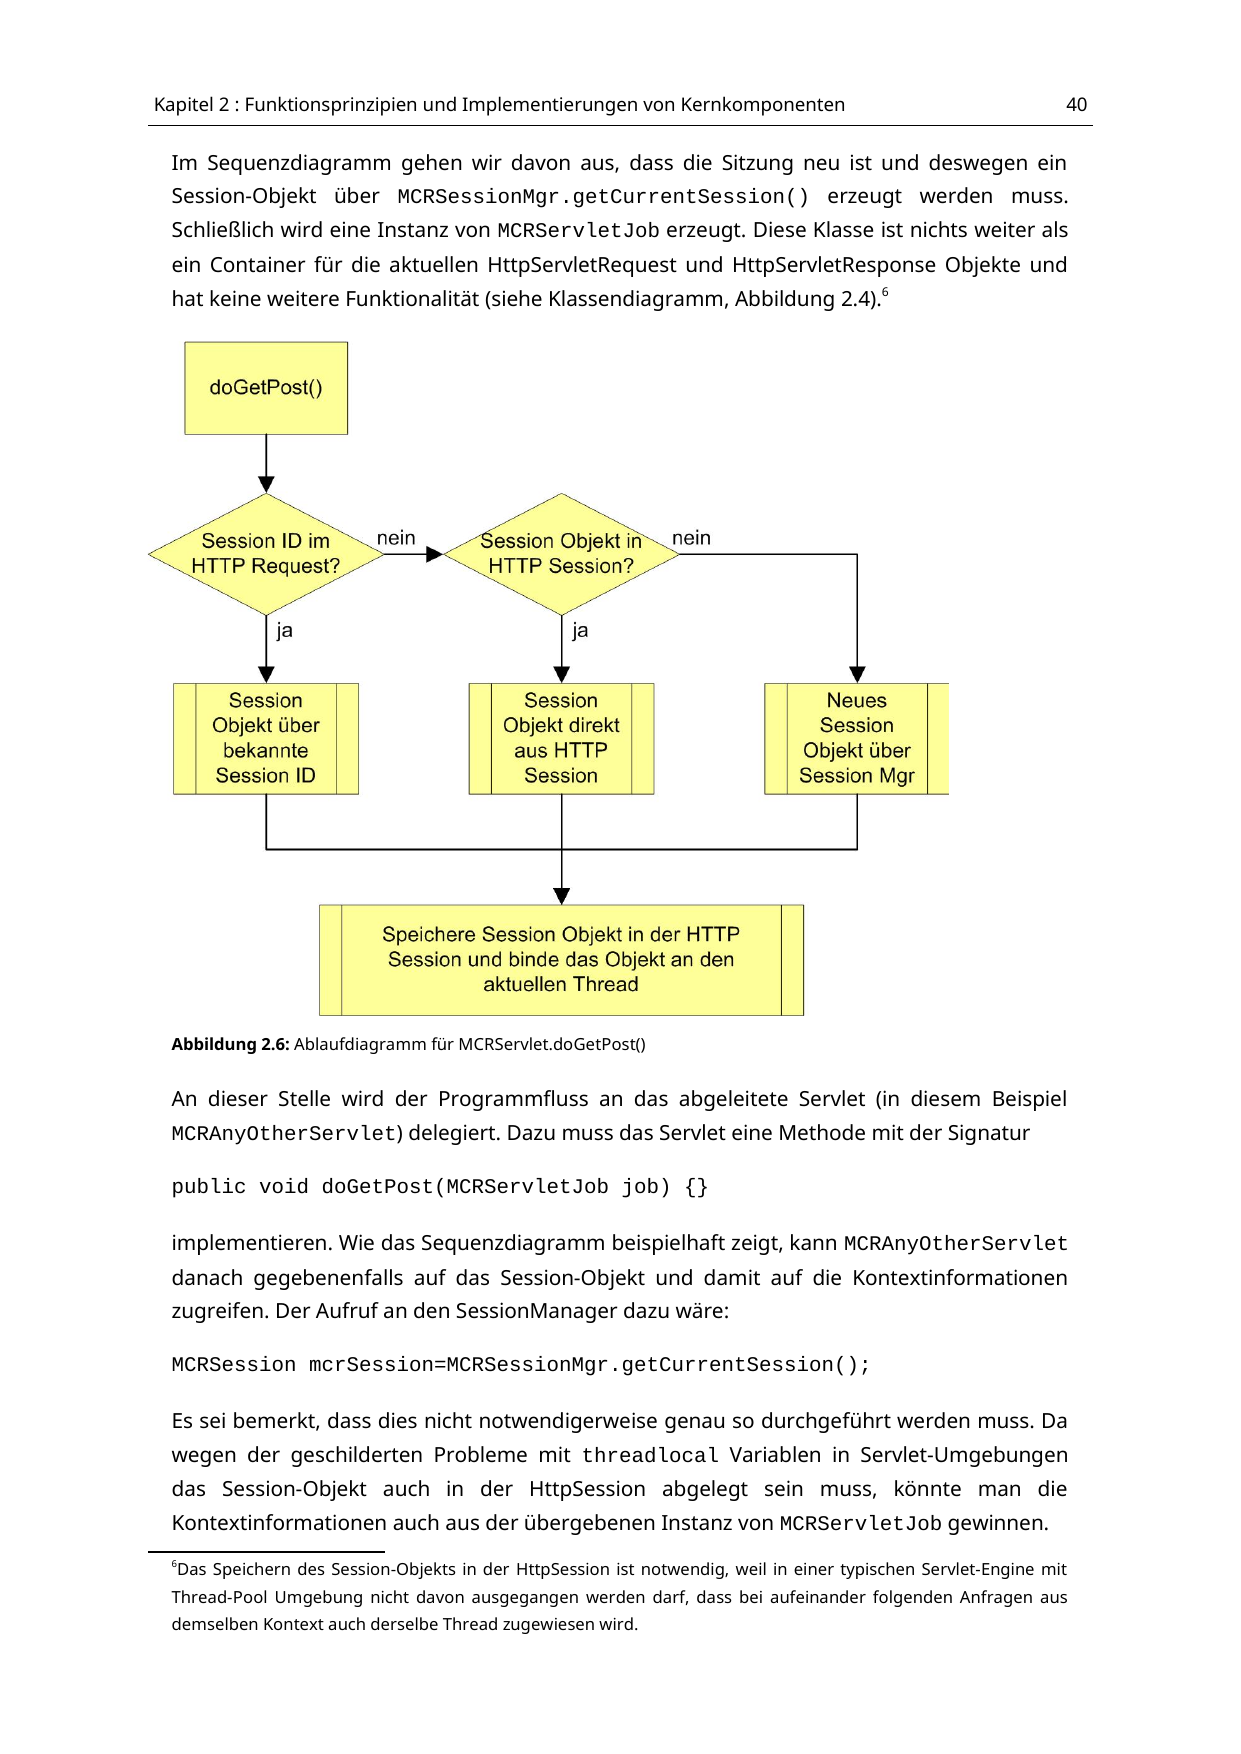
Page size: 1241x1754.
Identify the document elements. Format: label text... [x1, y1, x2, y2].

text Das Speichern des Session-Objekts in der HttpSession ist notwendig, weil in einer typischen Servlet-Engine mit Thread-Pool Umgebung nicht davon ausgegangen werden darf, dass bei aufeinander folgenden Anfragen aus demselben Kontext auch derselbe Thread zugewiesen wird. [171, 1558, 1069, 1636]
text Es sei bemerkt, dass dies nicht notwendigerweise genau so durchgeführt werden muss. Da wegen der geschilderten Probleme mit threadlocal Variablen in Servlet-Umgebungen das Session-Objekt auch in der HttpSession abgelegt sein muss, könnte man die Kontextinformationen auch aus der übergebenen Instanz von MCRServletJob gewinnen. [171, 1407, 1069, 1537]
text implementieren. Wie das Sequenzdiagramm beispielhaft zeigt, kann MCRAnyOtherServlet danach gegebenenfalls auf das Session-Objekt und damit auf die Kontextinformationen zugreifen. Der Aufruf an den SessionManager dazu wäre: [171, 1228, 1069, 1325]
text public void doGetPost(MCRServletJob job) {} [171, 1176, 1069, 1199]
text An dieser Stelle wird der Programmfluss an das abgeleitete Servlet (in diesem Beispiel MCRAnyOtherServlet) delegiert. Dazu muss das Servlet eine Methode mit der Signatur [148, 312, 1069, 1147]
text Abbildung 2.6: Ablaufdiagramm für MCRServlet.doGetPost() [171, 1016, 925, 1055]
text Im Sequenzdiagramm gehen wir davon aus, dass die Sitzung neu ist und deswegen ein Session-Objekt über MCRSessionMgr.getCurrentSession() erzeugt werden muss. Schließlich wird eine Instanz von MCRServletJob erzeugt. Diese Klasse ist nichts weiter als ein Container für die aktuellen HttpServletRequest und HttpServletResponse Objekte und hat keine weitere Funktionalität (siehe Klassendiagramm, Abbildung 2.4). [171, 148, 1069, 312]
picture [147, 341, 949, 1016]
text MCRSession mcrSession=MCRSessionMgr.getCurrentSession(); [171, 1354, 1069, 1377]
